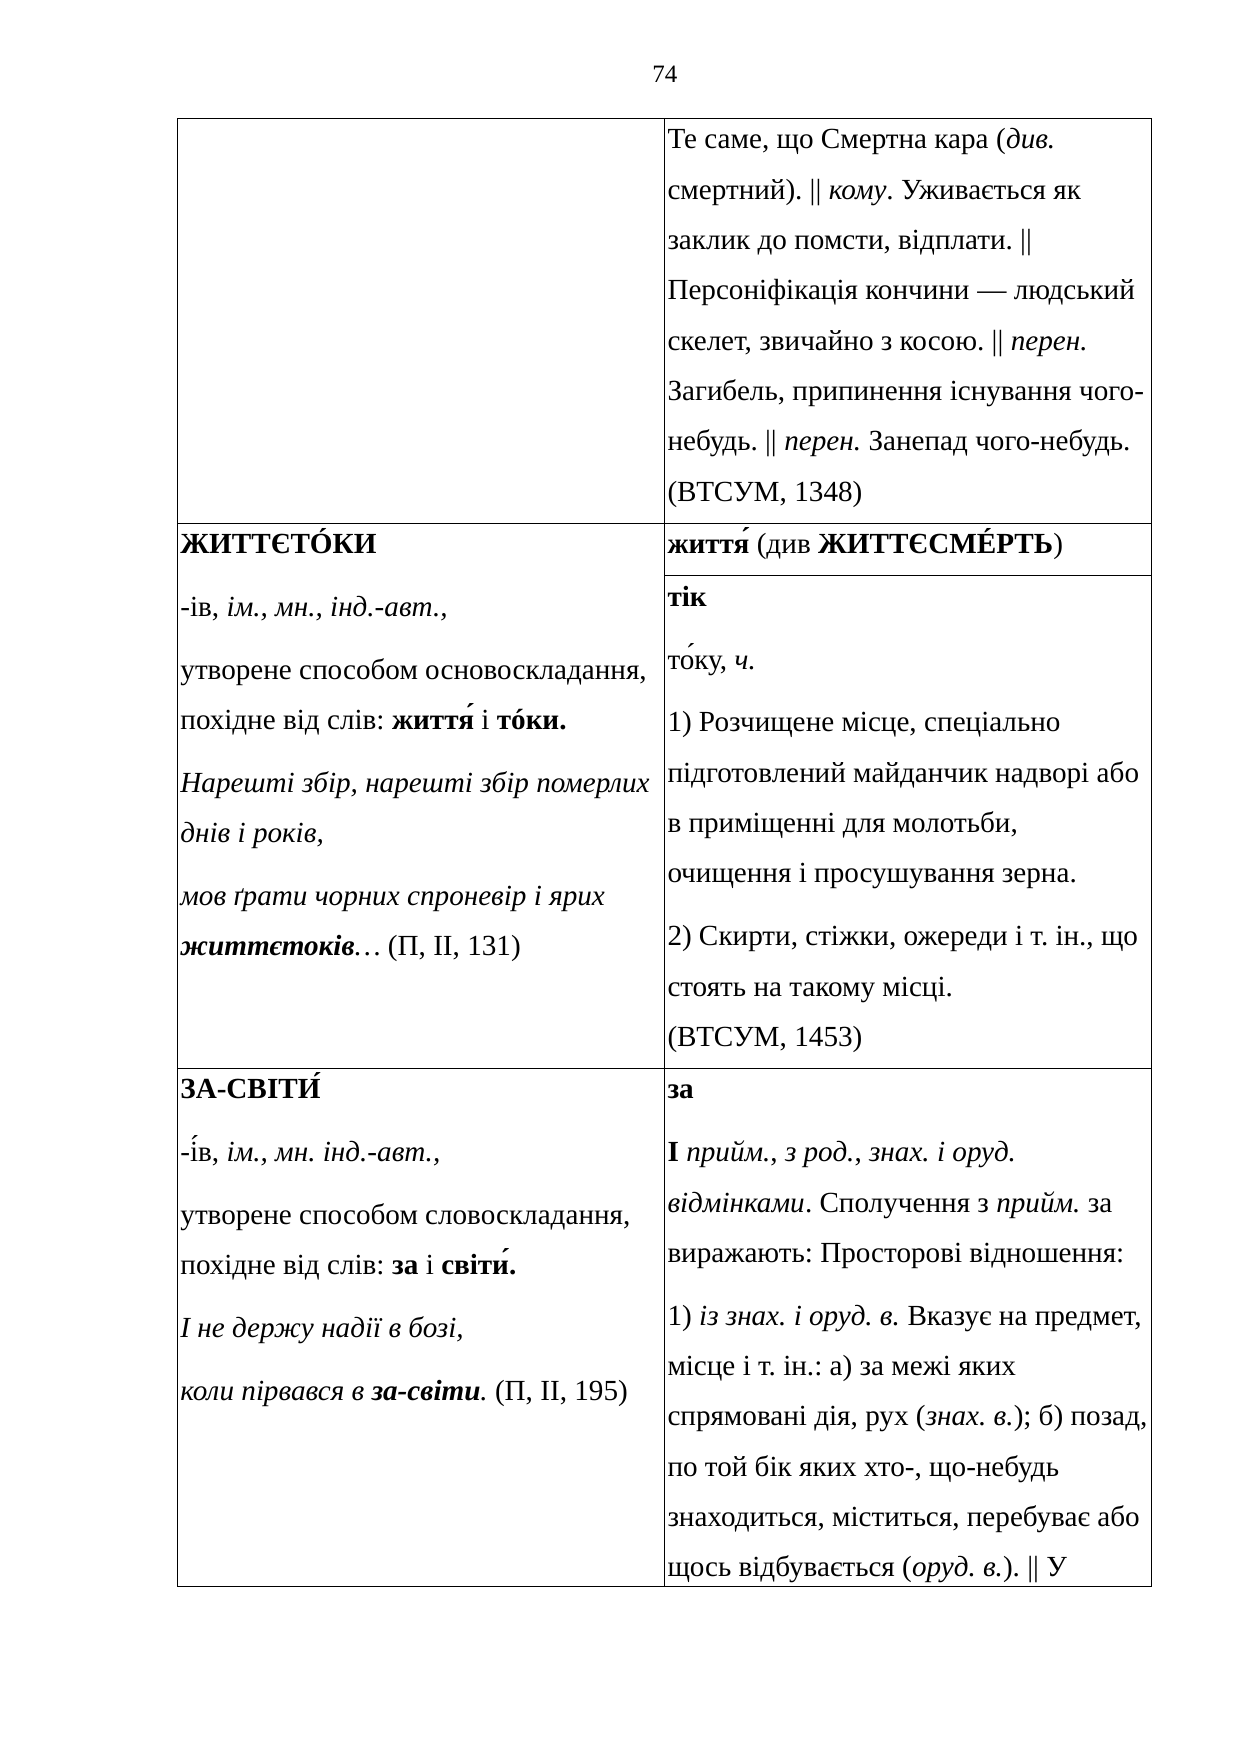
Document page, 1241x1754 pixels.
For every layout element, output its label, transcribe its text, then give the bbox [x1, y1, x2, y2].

table_cell за I прийм., з род., знах. і оруд. відмінками. Сполучення з прийм. за виражають: Просторові відношення: 1) із знах. і оруд. в. Вказує на предмет, місце і т. ін.: а) за межі яких спрямовані дія, рух (знах. в.); б) позад, по той бік яких хто-, що-небудь знаходиться, міститься, перебуває або щось відбувається (оруд. в.). || У [665, 1069, 1151, 1586]
table_cell [178, 119, 664, 523]
table_cell Те саме, що Смертна кара (див. смертний). || кому. Уживається як заклик до помсти, відплати. || Персоніфікація кончини — людський скелет, звичайно з косою. || перен. Загибель, припинення існування чого-небудь. || перен. Занепад чого-небудь. (ВТСУМ, 1348) [665, 119, 1151, 523]
table_cell життя́ (див ЖИТТЄСМÉРТЬ) [665, 524, 1151, 575]
table_cell ЗА-СВІТИ́ -і́в, ім., мн. інд.-авт., утворене способом словоскладання, похідне від слів: за і світи́. І не держу надії в бозі, коли пірвався в за-світи. (П, ІІ, 195) [178, 1069, 664, 1586]
table_cell ЖИТТЄТÓКИ -ів, ім., мн., інд.-авт., утворене способом основоскладання, похідне від слів: життя́ і тóки. Нарешті збір, нарешті збір померлих днів і років, мов ґрати чорних спроневір і ярих життєтоків… (П, ІІ, 131) [178, 524, 664, 1068]
table_cell тік то́ку, ч. 1) Розчищене місце, спеціально підготовлений майданчик надворі або в приміщенні для молотьби, очищення і просушування зерна. 2) Скирти, стіжки, ожереди і т. ін., що стоять на такому місці. (ВТСУМ, 1453) [665, 576, 1151, 1068]
